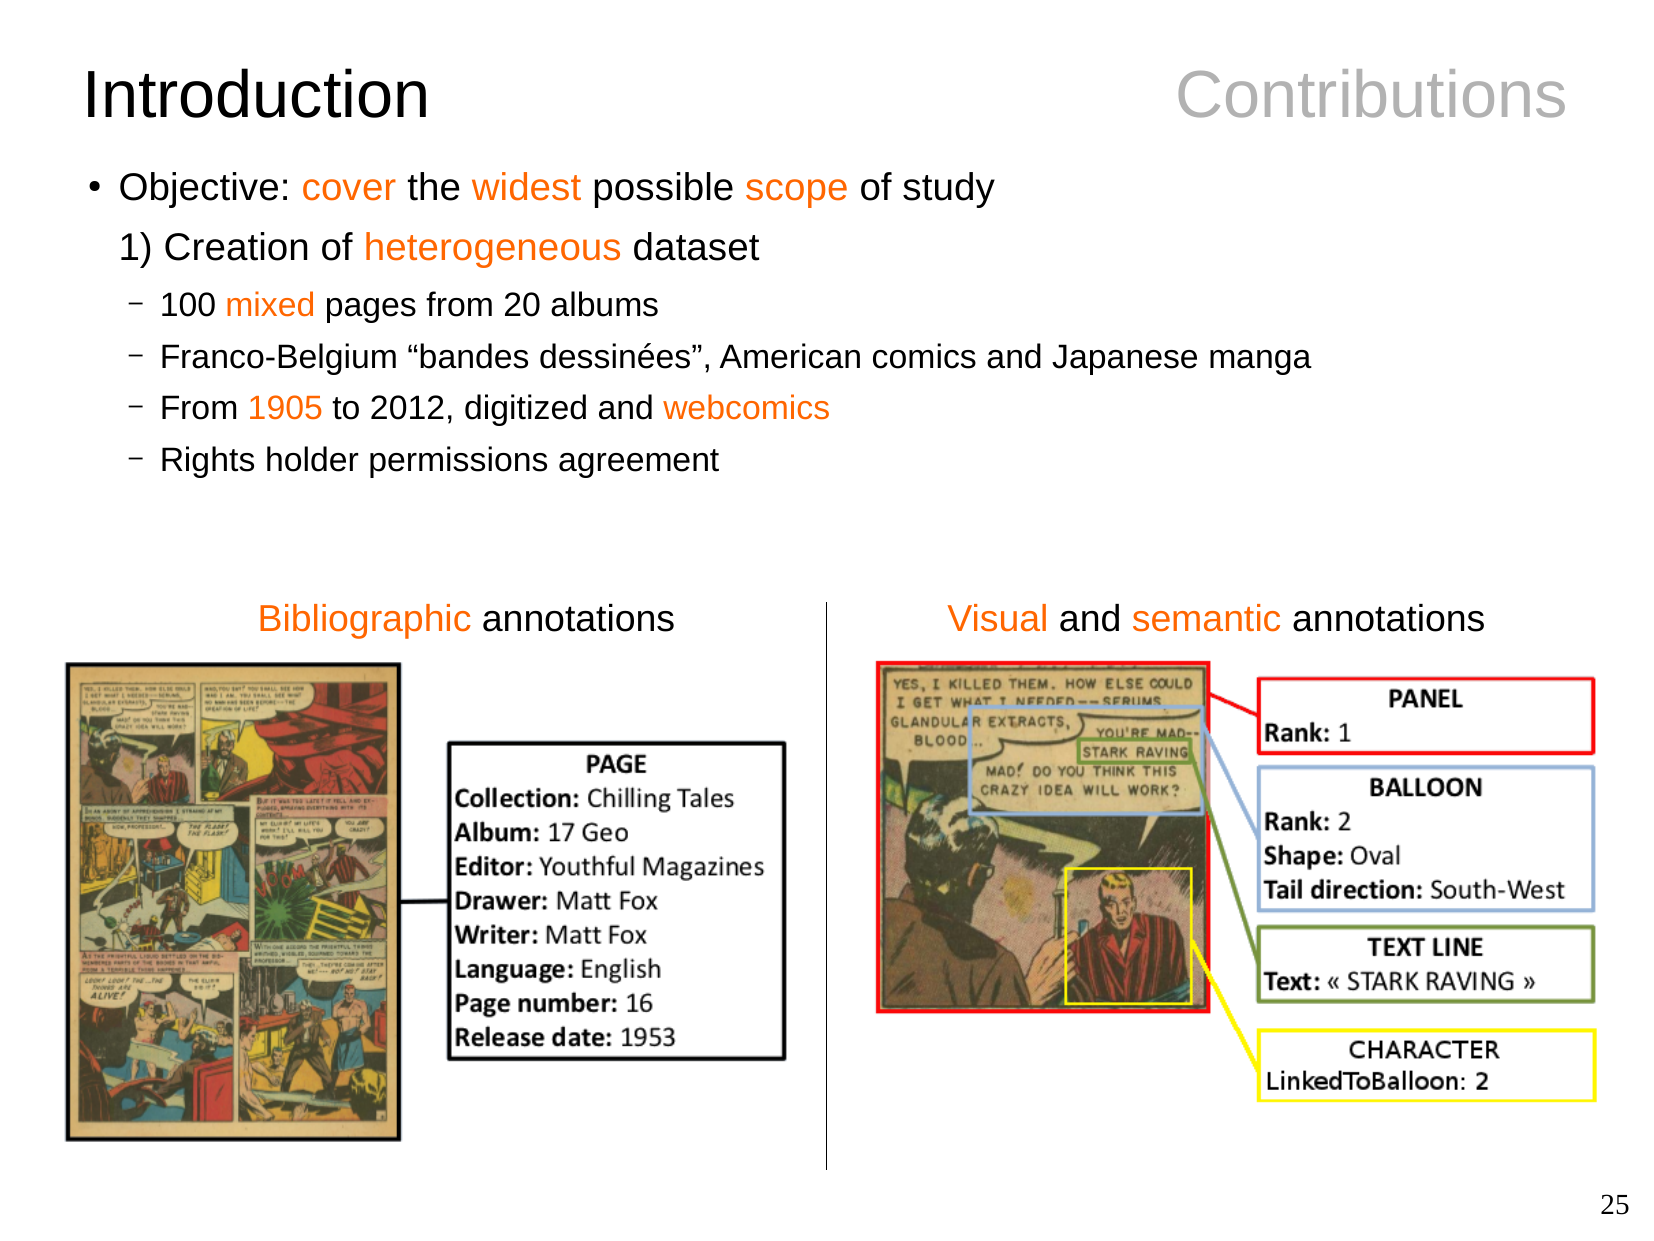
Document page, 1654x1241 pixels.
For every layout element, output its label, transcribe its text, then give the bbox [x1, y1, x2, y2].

text_box Bibliographic annotations [159, 590, 774, 648]
text_box Visual and semantic annotations [909, 590, 1524, 648]
title Introduction [82, 49, 1571, 139]
picture [868, 649, 1601, 1105]
picture [58, 657, 792, 1158]
list Objective: cover the widest possible scope of study 1) Creation of heterogeneous dataset 100 mixed pages from 20 albums Franco-Belgium “bandes dessinées”, American comics and Japanese manga From 1905 to 2012, digitized and webcomics Rights holder permissions agreement [77, 165, 1524, 482]
